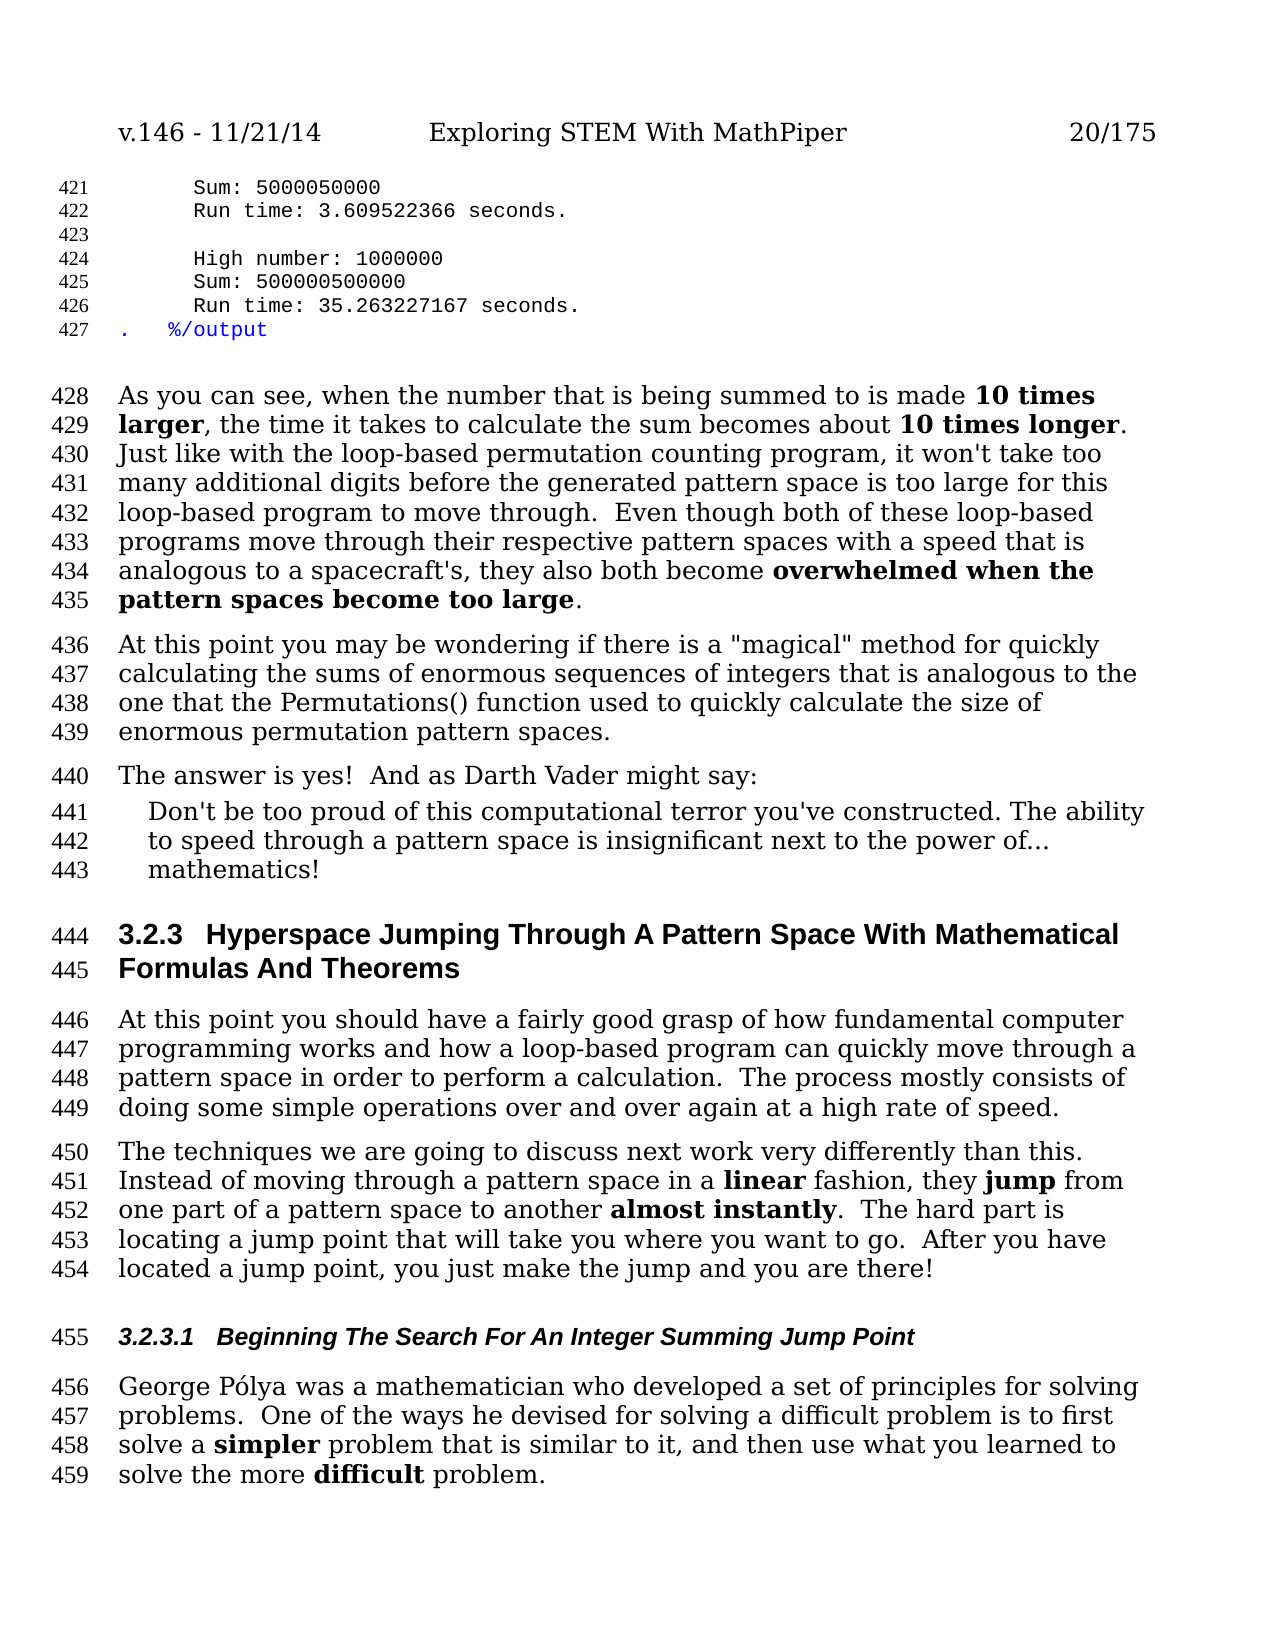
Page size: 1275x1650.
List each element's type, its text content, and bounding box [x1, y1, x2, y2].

subtitle Hyperspace Jumping Through A Pattern Space With Mathematical Formulas And Theorems [118, 917, 1157, 984]
text Run time: 35.263227167 seconds. [118, 295, 1157, 319]
text The techniques we are going to discuss next work very differently than this. Instead of moving through a pattern space in a linear fashion, they jump from one part of a pattern space to another almost instantly. The hard part is locating a jump point that will take you where you want to go. After you have located a jump point, you just make the jump and you are there! [118, 1137, 1157, 1283]
text Don't be too proud of this computational terror you've constructed. The ability to speed through a pattern space is insignificant next to the power of... mathematics! [148, 797, 1157, 884]
text Run time: 3.609522366 seconds. [118, 200, 1157, 224]
text At this point you may be wondering if there is a "magical" method for quickly calculating the sums of enormous sequences of integers that is analogous to the one that the Permutations() function used to quickly calculate the size of enormous permutation pattern spaces. [118, 630, 1157, 747]
text George Pólya was a mathematician who developed a set of principles for solving problems. One of the ways he devised for solving a difficult problem is to first solve a simpler problem that is similar to it, and then use what you learned to solve the more difficult problem. [118, 1372, 1157, 1489]
text Sum: 5000050000 [118, 177, 1157, 200]
subtitle Beginning The Search For An Integer Summing Jump Point [118, 1322, 1157, 1351]
text . %/output [118, 319, 1157, 342]
text Sum: 500000500000 [118, 271, 1157, 295]
text At this point you should have a fairly good grasp of how fundamental computer programming works and how a loop-based program can quickly move through a pattern space in order to perform a calculation. The process mostly consists of doing some simple operations over and over again at a high rate of speed. [118, 1005, 1157, 1122]
text As you can see, when the number that is being summed to is made 10 times larger, the time it takes to calculate the sum becomes about 10 times longer. Just like with the loop-based permutation counting program, it won't take too many additional digits before the generated pattern space is too large for this loop-based program to move through. Even though both of these loop-based programs move through their respective pattern spaces with a speed that is analogous to a spacecraft's, they also both become overwhelmed when the pattern spaces become too large. [118, 381, 1157, 615]
text The answer is yes! And as Darth Vader might say: [118, 762, 1157, 791]
text High number: 1000000 [118, 248, 1157, 271]
